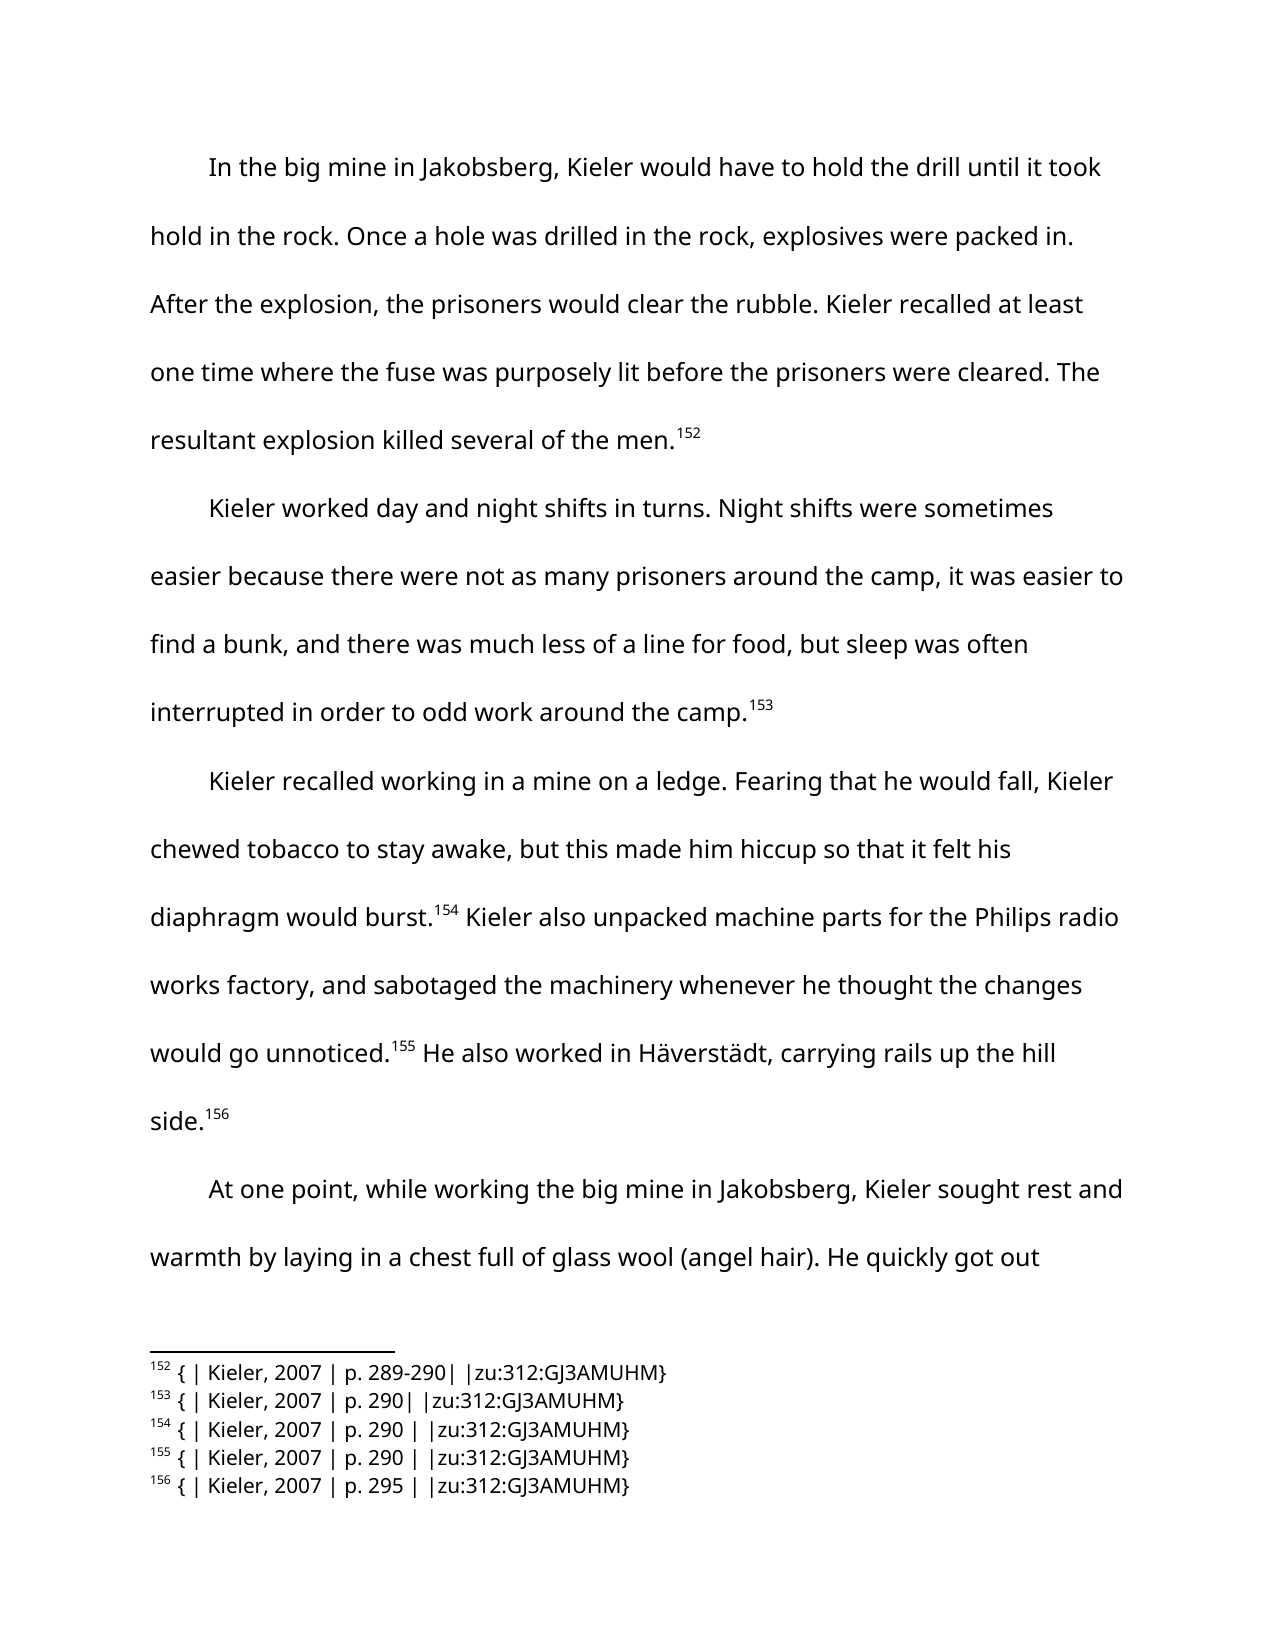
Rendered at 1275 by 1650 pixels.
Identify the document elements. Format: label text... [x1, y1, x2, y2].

text At one point, while working the big mine in Jakobsberg, Kieler sought rest and warmth by laying in a chest full of glass wool (angel hair). He quickly got out [150, 1172, 1125, 1274]
text { | Kieler, 2007 | p. 295 | |zu:312:GJ3AMUHM} [150, 1472, 1125, 1500]
text In the big mine in Jakobsberg, Kieler would have to hold the drill until it took hold in the rock. Once a hole was drilled in the rock, explosives were packed in. After the explosion, the prisoners would clear the rubble. Kieler recalled at least one time where the fuse was purposely lit before the prisoners were cleared. The resultant explosion killed several of the men. [150, 150, 1125, 457]
text { | Kieler, 2007 | p. 289-290| |zu:312:GJ3AMUHM} [150, 1358, 1125, 1386]
text Kieler worked day and night shifts in turns. Night shifts were sometimes easier because there were not as many prisoners around the camp, it was easier to find a bunk, and there was much less of a line for food, but sleep was often interrupted in order to odd work around the camp. [150, 491, 1125, 729]
text { | Kieler, 2007 | p. 290| |zu:312:GJ3AMUHM} [150, 1386, 1125, 1415]
text { | Kieler, 2007 | p. 290 | |zu:312:GJ3AMUHM} [150, 1415, 1125, 1443]
text { | Kieler, 2007 | p. 290 | |zu:312:GJ3AMUHM} [150, 1443, 1125, 1472]
text Kieler recalled working in a mine on a ledge. Fearing that he would fall, Kieler chewed tobacco to stay awake, but this made him hiccup so that it felt his diaphragm would burst. Kieler also unpacked machine parts for the Philips radio works factory, and sabotaged the machinery whenever he thought the changes would go unnoticed. He also worked in Häverstädt, carrying rails up the hill side. [150, 763, 1125, 1138]
